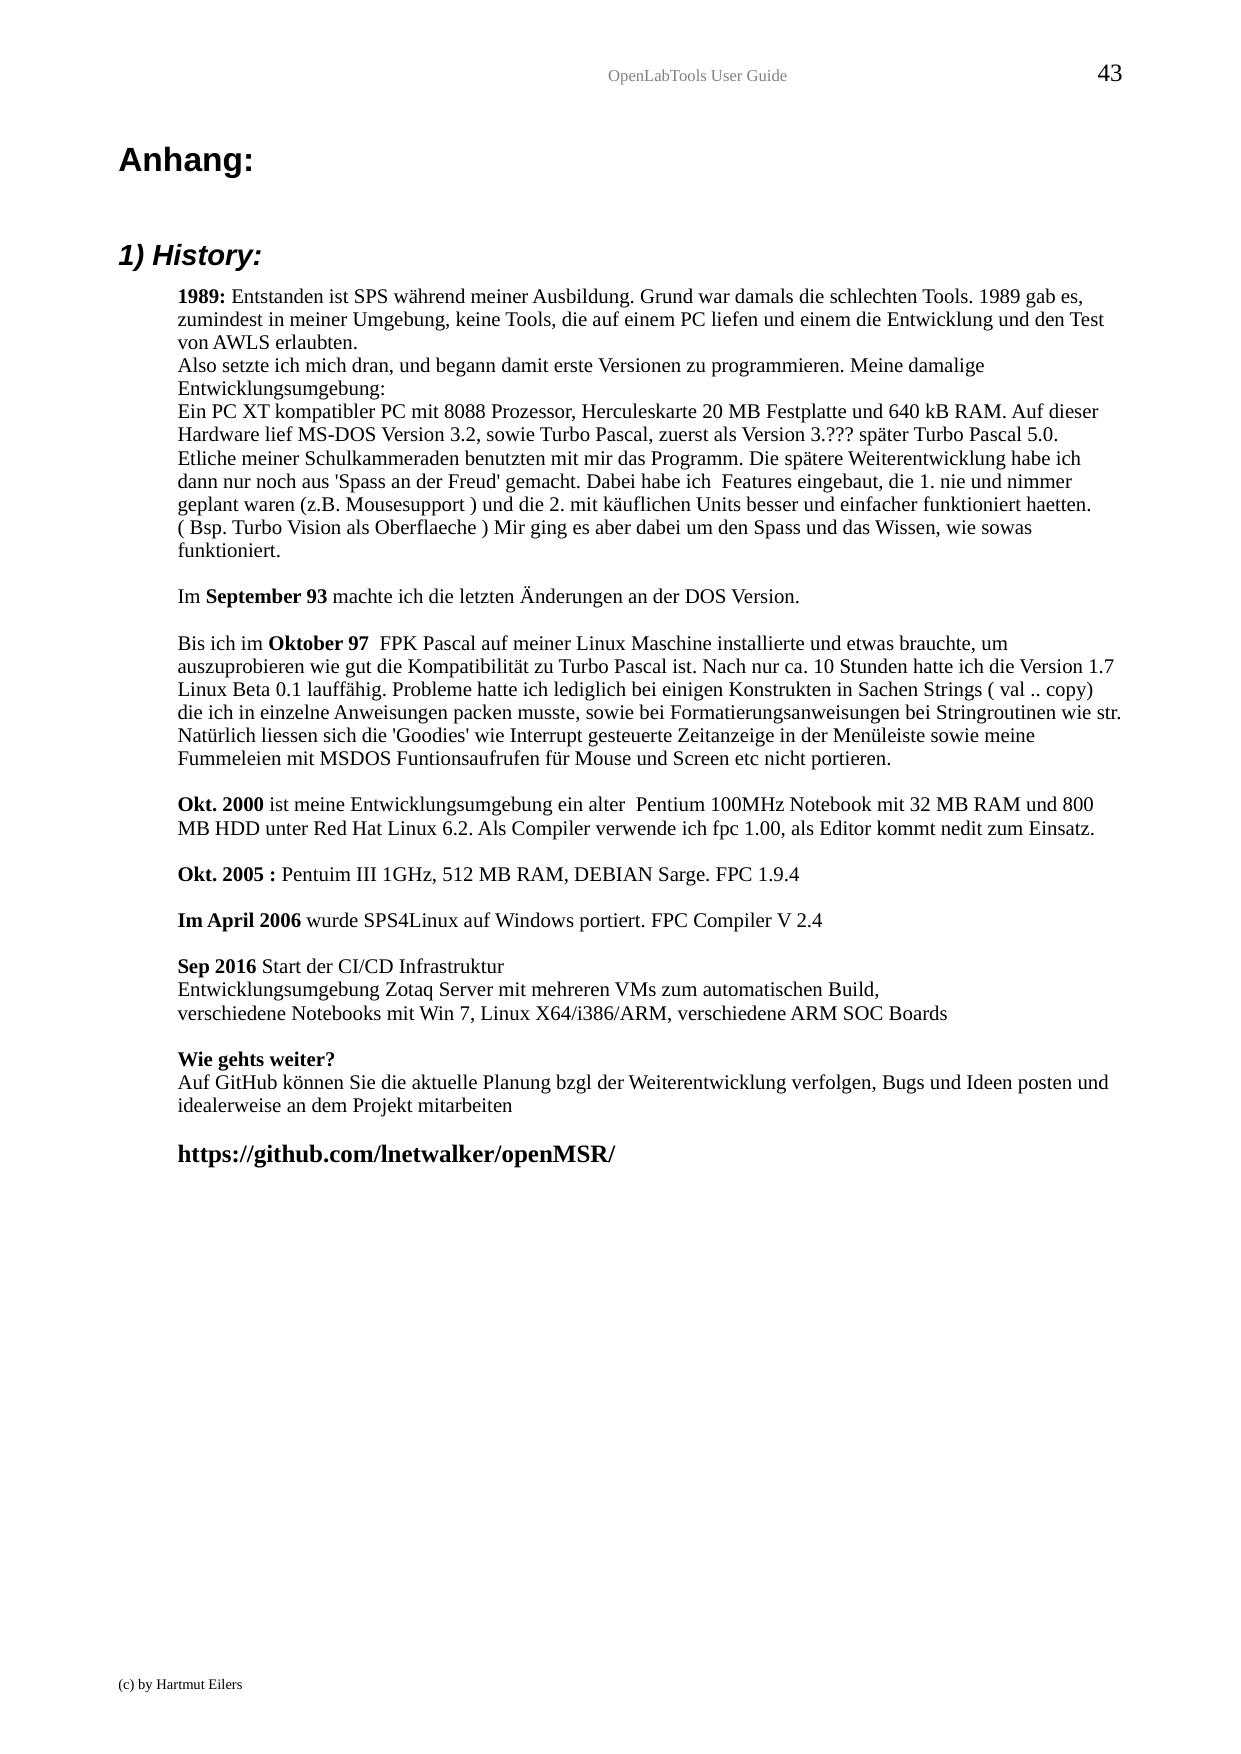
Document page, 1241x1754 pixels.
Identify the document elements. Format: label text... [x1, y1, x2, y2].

text 1989: Entstanden ist SPS während meiner Ausbildung. Grund war damals die schlechten Tools. 1989 gab es, zumindest in meiner Umgebung, keine Tools, die auf einem PC liefen und einem die Entwicklung und den Test von AWLS erlaubten. Also setzte ich mich dran, und begann damit erste Versionen zu programmieren. Meine damalige Entwicklungsumgebung: Ein PC XT kompatibler PC mit 8088 Prozessor, Herculeskarte 20 MB Festplatte und 640 kB RAM. Auf dieser Hardware lief MS-DOS Version 3.2, sowie Turbo Pascal, zuerst als Version 3.??? später Turbo Pascal 5.0. Etliche meiner Schulkammeraden benutzten mit mir das Programm. Die spätere Weiterentwicklung habe ich dann nur noch aus 'Spass an der Freud' gemacht. Dabei habe ich Features eingebaut, die 1. nie und nimmer geplant waren (z.B. Mousesupport ) und die 2. mit käuflichen Units besser und einfacher funktioniert haetten. ( Bsp. Turbo Vision als Oberflaeche ) Mir ging es aber dabei um den Spass und das Wissen, wie sowas funktioniert. Im September 93 machte ich die letzten Änderungen an der DOS Version. Bis ich im Oktober 97 FPK Pascal auf meiner Linux Maschine installierte und etwas brauchte, um auszuprobieren wie gut die Kompatibilität zu Turbo Pascal ist. Nach nur ca. 10 Stunden hatte ich die Version 1.7 Linux Beta 0.1 lauffähig. Probleme hatte ich lediglich bei einigen Konstrukten in Sachen Strings ( val .. copy) die ich in einzelne Anweisungen packen musste, sowie bei Formatierungsanweisungen bei Stringroutinen wie str. Natürlich liessen sich die 'Goodies' wie Interrupt gesteuerte Zeitanzeige in der Menüleiste sowie meine Fummeleien mit MSDOS Funtionsaufrufen für Mouse und Screen etc nicht portieren. Okt. 2000 ist meine Entwicklungsumgebung ein alter Pentium 100MHz Notebook mit 32 MB RAM und 800 MB HDD unter Red Hat Linux 6.2. Als Compiler verwende ich fpc 1.00, als Editor kommt nedit zum Einsatz. Okt. 2005 : Pentuim III 1GHz, 512 MB RAM, DEBIAN Sarge. FPC 1.9.4 Im April 2006 wurde SPS4Linux auf Windows portiert. FPC Compiler V 2.4 Sep 2016 Start der CI/CD Infrastruktur Entwicklungsumgebung Zotaq Server mit mehreren VMs zum automatischen Build, verschiedene Notebooks mit Win 7, Linux X64/i386/ARM, verschiedene ARM SOC Boards Wie gehts weiter? Auf GitHub können Sie die aktuelle Planung bzgl der Weiterentwicklung verfolgen, Bugs und Ideen posten und idealerweise an dem Projekt mitarbeiten https://github.com/lnetwalker/openMSR/ [177, 284, 1122, 1168]
subtitle Anhang: [118, 141, 1122, 179]
subtitle 1) History: [118, 239, 1122, 272]
